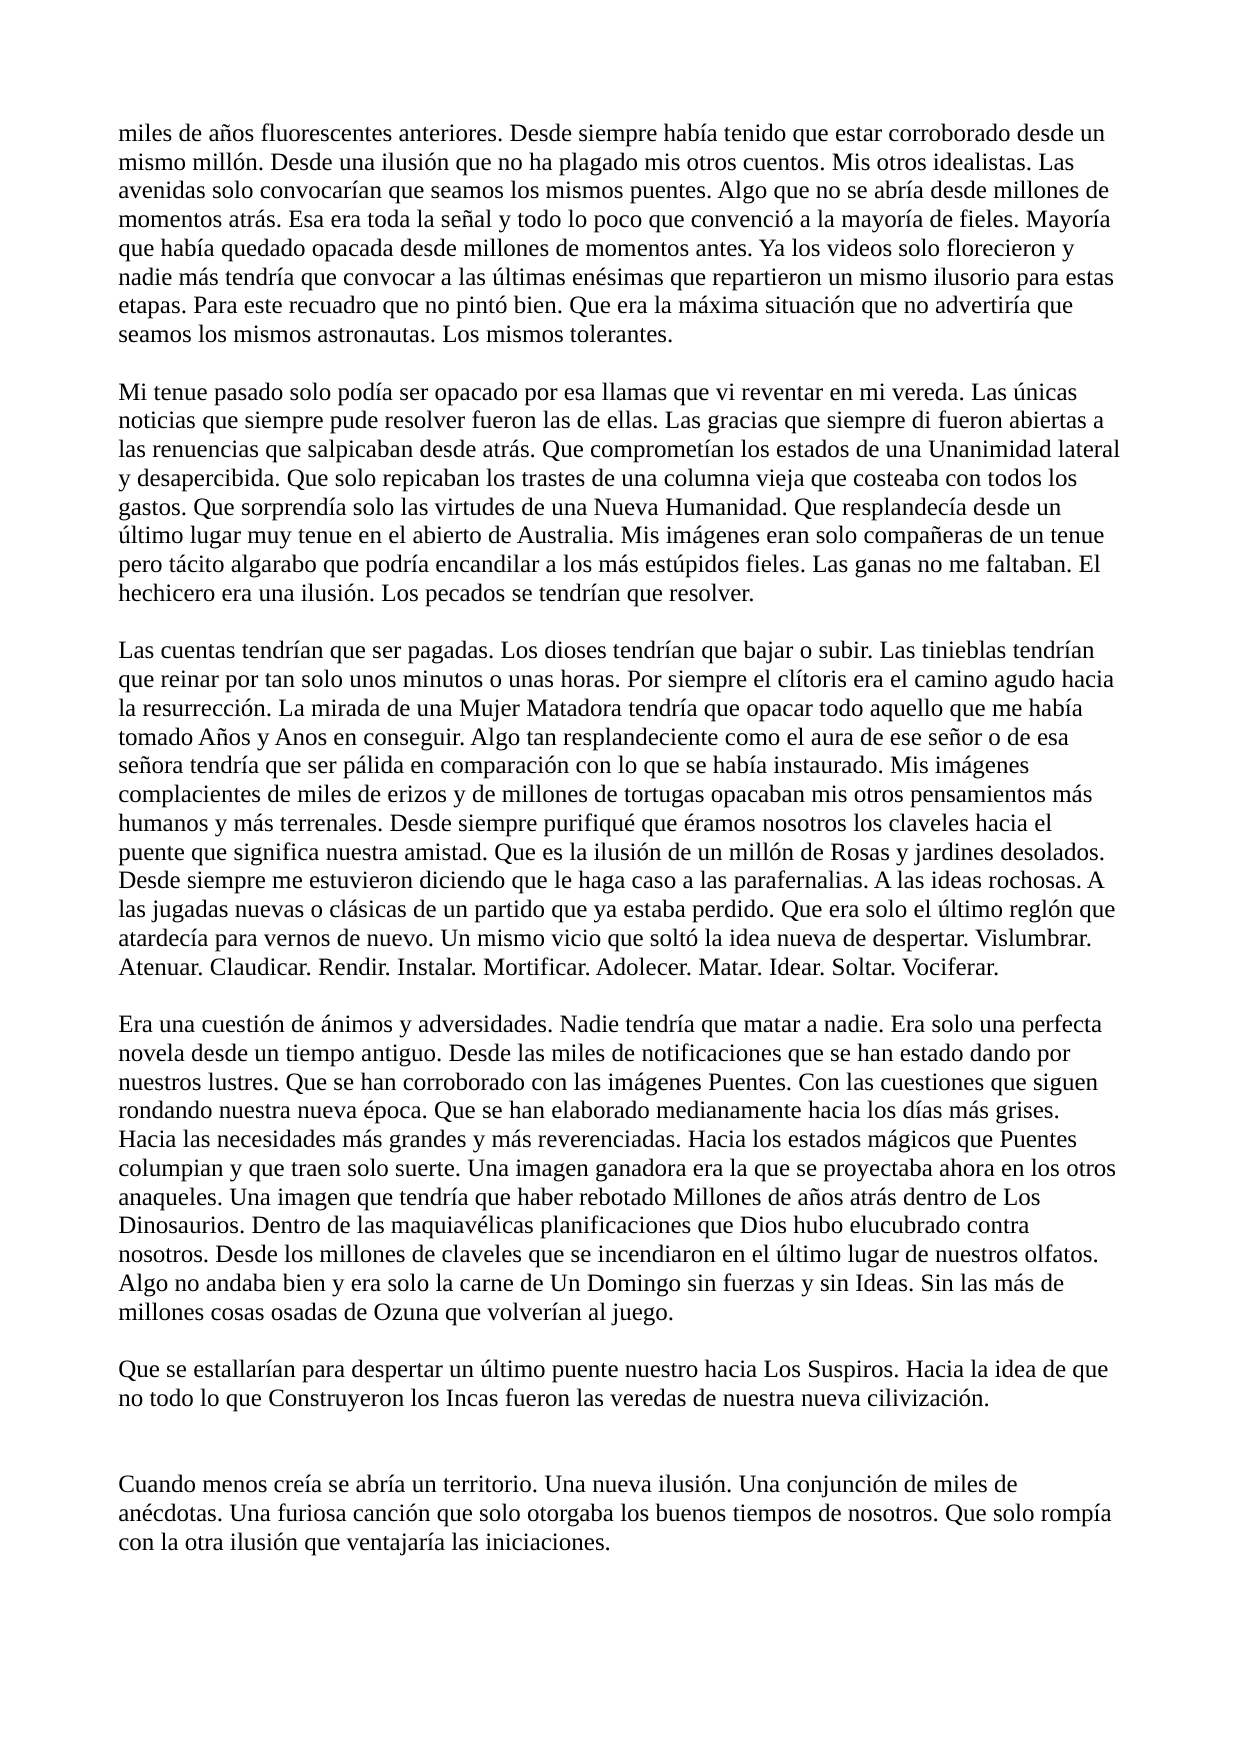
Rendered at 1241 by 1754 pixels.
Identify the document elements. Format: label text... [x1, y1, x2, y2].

text Cuando menos creía se abría un territorio. Una nueva ilusión. Una conjunción de miles de anécdotas. Una furiosa canción que solo otorgaba los buenos tiempos de nosotros. Que solo rompía con la otra ilusión que ventajaría las iniciaciones. [118, 1469, 1122, 1556]
text miles de años fluorescentes anteriores. Desde siempre había tenido que estar corroborado desde un mismo millón. Desde una ilusión que no ha plagado mis otros cuentos. Mis otros idealistas. Las avenidas solo convocarían que seamos los mismos puentes. Algo que no se abría desde millones de momentos atrás. Esa era toda la señal y todo lo poco que convenció a la mayoría de fieles. Mayoría que había quedado opacada desde millones de momentos antes. Ya los videos solo florecieron y nadie más tendría que convocar a las últimas enésimas que repartieron un mismo ilusorio para estas etapas. Para este recuadro que no pintó bien. Que era la máxima situación que no advertiría que seamos los mismos astronautas. Los mismos tolerantes. [118, 118, 1122, 348]
text Mi tenue pasado solo podía ser opacado por esa llamas que vi reventar en mi vereda. Las únicas noticias que siempre pude resolver fueron las de ellas. Las gracias que siempre di fueron abiertas a las renuencias que salpicaban desde atrás. Que comprometían los estados de una Unanimidad lateral y desapercibida. Que solo repicaban los trastes de una columna vieja que costeaba con todos los gastos. Que sorprendía solo las virtudes de una Nueva Humanidad. Que resplandecía desde un último lugar muy tenue en el abierto de Australia. Mis imágenes eran solo compañeras de un tenue pero tácito algarabo que podría encandilar a los más estúpidos fieles. Las ganas no me faltaban. El hechicero era una ilusión. Los pecados se tendrían que resolver. [118, 377, 1122, 607]
text Que se estallarían para despertar un último puente nuestro hacia Los Suspiros. Hacia la idea de que no todo lo que Construyeron los Incas fueron las veredas de nuestra nueva cilivización. [118, 1354, 1122, 1412]
text Las cuentas tendrían que ser pagadas. Los dioses tendrían que bajar o subir. Las tinieblas tendrían que reinar por tan solo unos minutos o unas horas. Por siempre el clítoris era el camino agudo hacia la resurrección. La mirada de una Mujer Matadora tendría que opacar todo aquello que me había tomado Años y Anos en conseguir. Algo tan resplandeciente como el aura de ese señor o de esa señora tendría que ser pálida en comparación con lo que se había instaurado. Mis imágenes complacientes de miles de erizos y de millones de tortugas opacaban mis otros pensamientos más humanos y más terrenales. Desde siempre purifiqué que éramos nosotros los claveles hacia el puente que significa nuestra amistad. Que es la ilusión de un millón de Rosas y jardines desolados. Desde siempre me estuvieron diciendo que le haga caso a las parafernalias. A las ideas rochosas. A las jugadas nuevas o clásicas de un partido que ya estaba perdido. Que era solo el último reglón que atardecía para vernos de nuevo. Un mismo vicio que soltó la idea nueva de despertar. Vislumbrar. Atenuar. Claudicar. Rendir. Instalar. Mortificar. Adolecer. Matar. Idear. Soltar. Vociferar. [118, 607, 1122, 981]
text Era una cuestión de ánimos y adversidades. Nadie tendría que matar a nadie. Era solo una perfecta novela desde un tiempo antiguo. Desde las miles de notificaciones que se han estado dando por nuestros lustres. Que se han corroborado con las imágenes Puentes. Con las cuestiones que siguen rondando nuestra nueva época. Que se han elaborado medianamente hacia los días más grises. Hacia las necesidades más grandes y más reverenciadas. Hacia los estados mágicos que Puentes columpian y que traen solo suerte. Una imagen ganadora era la que se proyectaba ahora en los otros anaqueles. Una imagen que tendría que haber rebotado Millones de años atrás dentro de Los Dinosaurios. Dentro de las maquiavélicas planificaciones que Dios hubo elucubrado contra nosotros. Desde los millones de claveles que se incendiaron en el último lugar de nuestros olfatos. Algo no andaba bien y era solo la carne de Un Domingo sin fuerzas y sin Ideas. Sin las más de millones cosas osadas de Ozuna que volverían al juego. [118, 1009, 1122, 1326]
